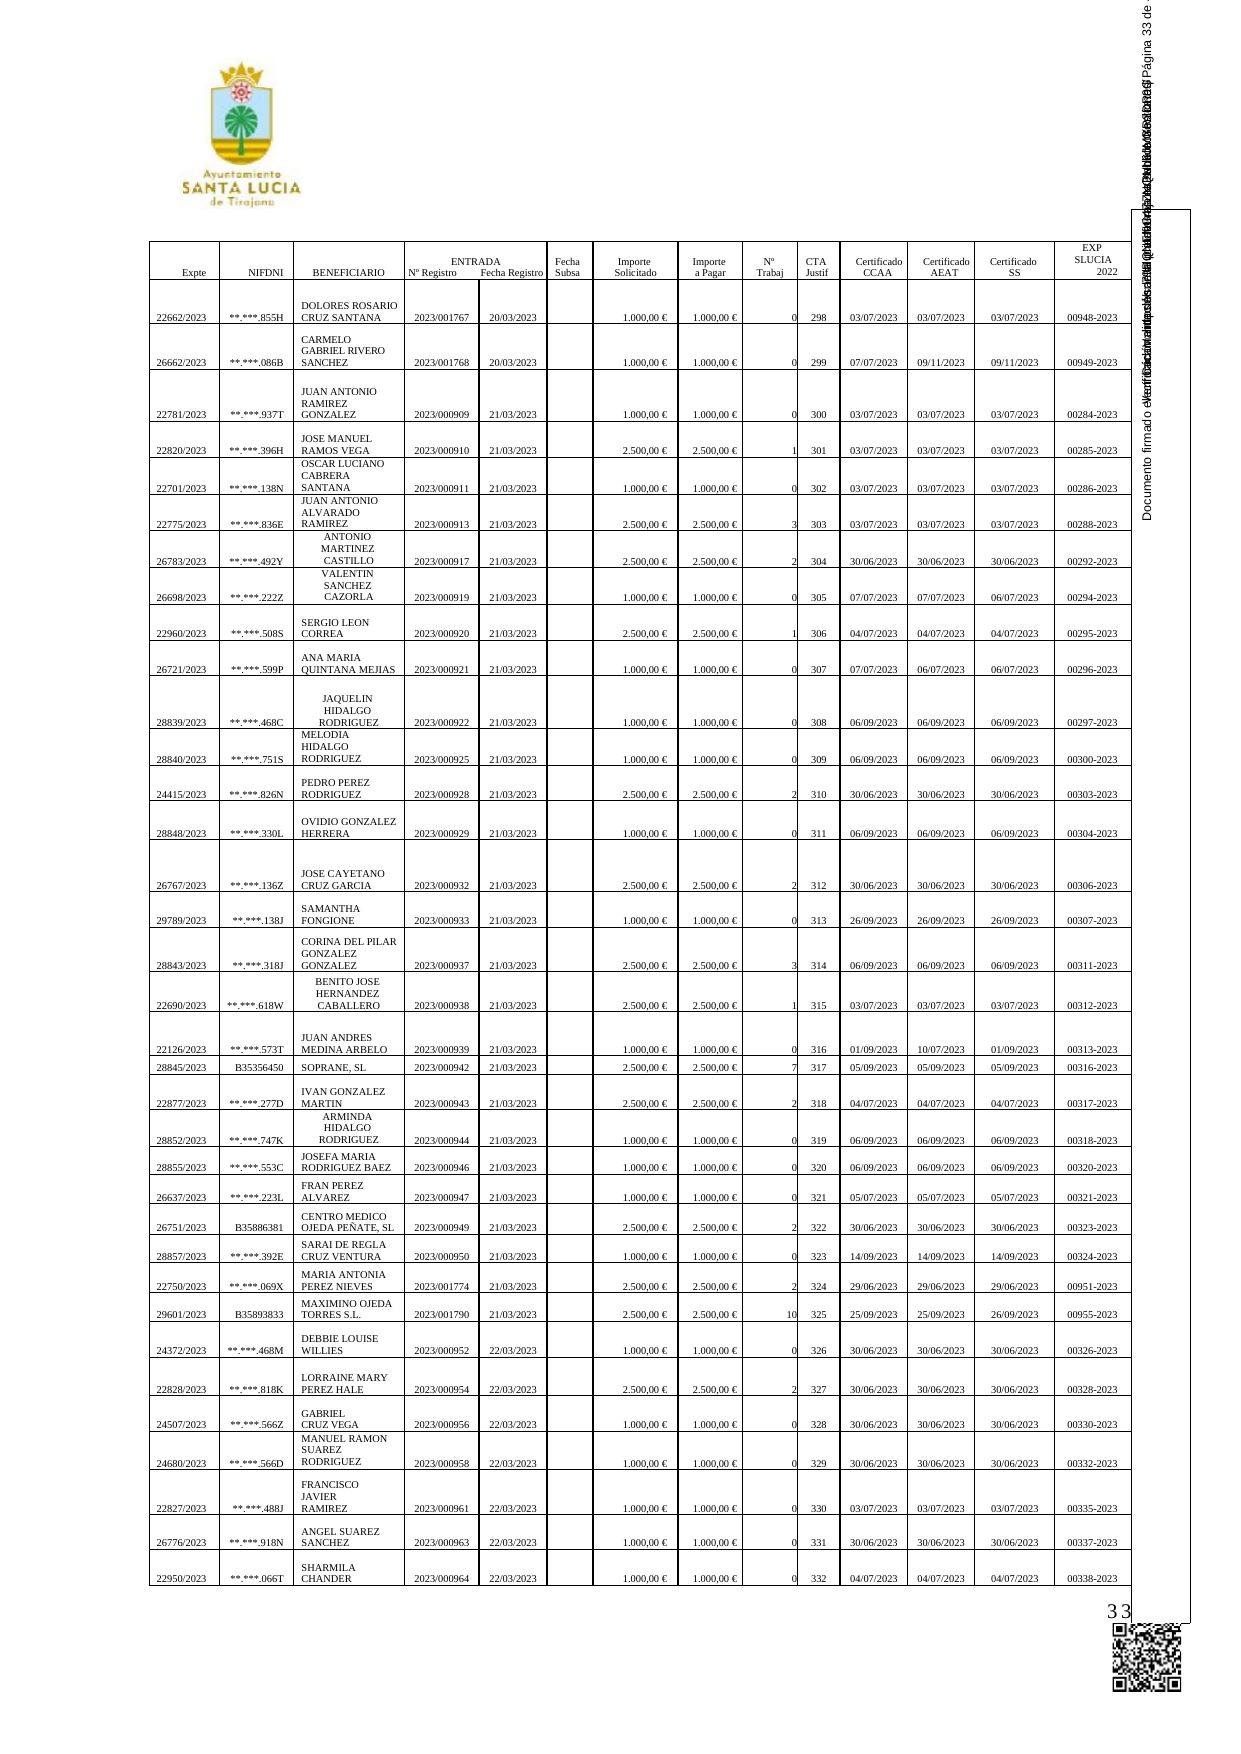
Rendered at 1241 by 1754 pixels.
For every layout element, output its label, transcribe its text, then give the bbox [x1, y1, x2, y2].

table_cell 30/06/2023 [908, 1396, 974, 1431]
table_cell 2.500,00 € [594, 1204, 677, 1233]
table_cell 00320-2023 [1055, 1147, 1131, 1174]
table_cell 1.000,00 € [594, 458, 677, 493]
table_cell 05/07/2023 [841, 1175, 907, 1203]
table_cell 1.000,00 € [594, 1147, 677, 1174]
table_cell 21/03/2023 [480, 1293, 546, 1321]
table_cell 07/07/2023 [841, 324, 907, 368]
table_cell 21/03/2023 [480, 605, 546, 639]
table_cell **.***.277D [220, 1075, 293, 1109]
table_cell 2.500,00 € [594, 495, 677, 530]
table_cell 1.000,00 € [594, 280, 677, 323]
table_cell [548, 1550, 592, 1585]
table_cell 04/07/2023 [975, 1550, 1054, 1585]
table_cell 30/06/2023 [908, 1322, 974, 1357]
table_cell 00316-2023 [1055, 1056, 1131, 1073]
table_cell 06/09/2023 [975, 729, 1054, 765]
table_cell 2023/000961 [405, 1470, 478, 1514]
table_cell 00323-2023 [1055, 1204, 1131, 1233]
table_cell 2.500,00 € [594, 766, 677, 800]
table_cell [548, 1235, 592, 1262]
table_cell 3 [743, 495, 797, 530]
picture [179, 58, 303, 209]
table_cell 1.000,00 € [679, 324, 742, 368]
table_cell 2023/000920 [405, 605, 478, 639]
table_cell 21/03/2023 [480, 495, 546, 530]
table_cell 0 [743, 370, 797, 421]
table_cell 03/07/2023 [908, 422, 974, 457]
table_cell 30/06/2023 [975, 531, 1054, 567]
table_cell 00288-2023 [1055, 495, 1131, 530]
table_cell 1.000,00 € [679, 892, 742, 927]
table_cell 06/09/2023 [841, 676, 907, 728]
table_cell 26/09/2023 [975, 1293, 1054, 1321]
table_cell [548, 1470, 592, 1514]
table_cell 26767/2023 [150, 840, 219, 891]
table_cell 2 [743, 840, 797, 891]
table_header Certificado AEAT [908, 242, 974, 278]
table_cell 03/07/2023 [975, 280, 1054, 323]
picture [1112, 1623, 1182, 1692]
table_cell 03/07/2023 [841, 495, 907, 530]
table_cell 21/03/2023 [480, 972, 546, 1011]
table_cell 1.000,00 € [679, 801, 742, 838]
table_cell 26637/2023 [150, 1175, 219, 1203]
table_cell 03/07/2023 [908, 972, 974, 1011]
table_cell 1.000,00 € [679, 1012, 742, 1055]
table_cell 21/03/2023 [480, 1075, 546, 1109]
table_cell 1.000,00 € [679, 280, 742, 323]
table_cell 22828/2023 [150, 1358, 219, 1395]
table_cell 2023/000925 [405, 729, 478, 765]
table_cell **.***.826N [220, 766, 293, 800]
table_cell 2023/000958 [405, 1432, 478, 1469]
table_cell 21/03/2023 [480, 370, 546, 421]
table_cell 330 [798, 1470, 839, 1514]
table_cell 328 [798, 1396, 839, 1431]
table_cell **.***.618W [220, 972, 293, 1011]
table_cell 321 [798, 1175, 839, 1203]
table_cell **.***.747K [220, 1110, 293, 1146]
table_cell 2023/000913 [405, 495, 478, 530]
table_cell 00317-2023 [1055, 1075, 1131, 1109]
table_cell 00285-2023 [1055, 422, 1131, 457]
table_cell 1.000,00 € [594, 801, 677, 838]
table_cell 14/09/2023 [975, 1235, 1054, 1262]
table_cell [548, 766, 592, 800]
table_cell DOLORES ROSARIO CRUZ SANTANA [294, 280, 404, 323]
table_cell SERGIO LEON CORREA [294, 605, 404, 639]
table_cell 2023/000956 [405, 1396, 478, 1431]
table_cell 00296-2023 [1055, 641, 1131, 675]
table_cell 30/06/2023 [908, 1358, 974, 1395]
table_cell 3 [743, 928, 797, 971]
table_cell 318 [798, 1075, 839, 1109]
table_cell 06/07/2023 [975, 641, 1054, 675]
table_cell 06/09/2023 [975, 801, 1054, 838]
table_cell [548, 676, 592, 728]
table_cell 21/03/2023 [480, 892, 546, 927]
table_cell 0 [743, 641, 797, 675]
table_cell 22/03/2023 [480, 1322, 546, 1357]
table_cell **.***.836E [220, 495, 293, 530]
table_cell 29/06/2023 [975, 1263, 1054, 1292]
table_cell 1.000,00 € [594, 1175, 677, 1203]
table_cell JUAN ANTONIO RAMIREZ GONZALEZ [294, 370, 404, 421]
table_cell 2.500,00 € [679, 495, 742, 530]
table_cell 1.000,00 € [594, 1432, 677, 1469]
table_cell 30/06/2023 [841, 1515, 907, 1549]
table_cell 2.500,00 € [594, 605, 677, 639]
table_cell 308 [798, 676, 839, 728]
table_cell 30/06/2023 [975, 1358, 1054, 1395]
table_cell 2.500,00 € [679, 1204, 742, 1233]
table_cell 2023/000937 [405, 928, 478, 971]
table_cell 29789/2023 [150, 892, 219, 927]
table_cell [548, 605, 592, 639]
table_cell 1.000,00 € [679, 370, 742, 421]
table_cell JOSE CAYETANO CRUZ GARCIA [294, 840, 404, 891]
table_cell 327 [798, 1358, 839, 1395]
table_cell **.***.573T [220, 1012, 293, 1055]
table_cell 00324-2023 [1055, 1235, 1131, 1262]
table_cell 04/07/2023 [908, 1075, 974, 1109]
table_cell 21/03/2023 [480, 1110, 546, 1146]
table_cell [548, 1322, 592, 1357]
table_cell 1.000,00 € [594, 1322, 677, 1357]
table_cell CARMELO GABRIEL RIVERO SANCHEZ [294, 324, 404, 368]
table_cell 1 [743, 422, 797, 457]
table_cell JUAN ANTONIO ALVARADO RAMIREZ [294, 495, 404, 530]
table_cell 00332-2023 [1055, 1432, 1131, 1469]
table_cell PEDRO PEREZ RODRIGUEZ [294, 766, 404, 800]
table_cell **.***.599P [220, 641, 293, 675]
table_cell CENTRO MEDICO OJEDA PEÑATE, SL [294, 1204, 404, 1233]
table_cell **.***.553C [220, 1147, 293, 1174]
table_cell 00328-2023 [1055, 1358, 1131, 1395]
table_cell [548, 1175, 592, 1203]
table_header EXP SLUCIA 2022 [1055, 242, 1131, 278]
table_cell 1.000,00 € [679, 1396, 742, 1431]
table_cell [548, 1204, 592, 1233]
table_cell 26/09/2023 [841, 892, 907, 927]
table_cell 0 [743, 801, 797, 838]
table_cell SOPRANE, SL [294, 1056, 404, 1073]
table_cell 1.000,00 € [594, 1550, 677, 1585]
table_cell 1.000,00 € [679, 458, 742, 493]
table_cell 1.000,00 € [679, 1147, 742, 1174]
table_cell 06/09/2023 [975, 1110, 1054, 1146]
table_cell 1 [743, 972, 797, 1011]
table_cell 05/09/2023 [841, 1056, 907, 1073]
table_cell [548, 729, 592, 765]
table_cell 00321-2023 [1055, 1175, 1131, 1203]
table_cell 26662/2023 [150, 324, 219, 368]
table_cell 22750/2023 [150, 1263, 219, 1292]
table_cell MELODIA HIDALGO RODRIGUEZ [294, 729, 404, 765]
table_cell 2023/000950 [405, 1235, 478, 1262]
table_cell 06/09/2023 [841, 801, 907, 838]
table_cell ANA MARIA QUINTANA MEJIAS [294, 641, 404, 675]
table_cell **.***.468C [220, 676, 293, 728]
table_cell 30/06/2023 [908, 1204, 974, 1233]
table_cell CORINA DEL PILAR GONZALEZ GONZALEZ [294, 928, 404, 971]
table_cell [548, 370, 592, 421]
table_cell 00311-2023 [1055, 928, 1131, 971]
table_cell 07/07/2023 [841, 568, 907, 604]
table_cell 2.500,00 € [594, 531, 677, 567]
table_cell 0 [743, 324, 797, 368]
table_cell 1.000,00 € [679, 1550, 742, 1585]
table_cell 2.500,00 € [679, 422, 742, 457]
table_cell 2.500,00 € [679, 840, 742, 891]
table_cell 298 [798, 280, 839, 323]
table_cell [548, 458, 592, 493]
table_cell 14/09/2023 [841, 1235, 907, 1262]
table_cell [548, 840, 592, 891]
table_header Certificado CCAA [841, 242, 907, 278]
table_cell 29/06/2023 [841, 1263, 907, 1292]
table_cell 28843/2023 [150, 928, 219, 971]
table_cell 2.500,00 € [679, 531, 742, 567]
table_cell 00292-2023 [1055, 531, 1131, 567]
table_cell 06/07/2023 [975, 568, 1054, 604]
table_cell 30/06/2023 [841, 766, 907, 800]
table_cell 25/09/2023 [908, 1293, 974, 1321]
table_cell 28839/2023 [150, 676, 219, 728]
table_cell 00297-2023 [1055, 676, 1131, 728]
table_cell JOSEFA MARIA RODRIGUEZ BAEZ [294, 1147, 404, 1174]
table_cell 30/06/2023 [975, 840, 1054, 891]
table_cell 24507/2023 [150, 1396, 219, 1431]
table_cell 26/09/2023 [908, 892, 974, 927]
table_cell JOSE MANUEL RAMOS VEGA [294, 422, 404, 457]
table_cell 21/03/2023 [480, 729, 546, 765]
table_cell 03/07/2023 [908, 280, 974, 323]
table_cell **.***.818K [220, 1358, 293, 1395]
table_cell **.***.069X [220, 1263, 293, 1292]
table_cell [548, 568, 592, 604]
table_cell 03/07/2023 [908, 370, 974, 421]
table_cell 309 [798, 729, 839, 765]
table_cell 09/11/2023 [908, 324, 974, 368]
table_cell 0 [743, 1147, 797, 1174]
table_cell 03/07/2023 [908, 1470, 974, 1514]
table_cell 2023/000939 [405, 1012, 478, 1055]
table_cell 312 [798, 840, 839, 891]
table_cell 2.500,00 € [594, 972, 677, 1011]
table_cell 325 [798, 1293, 839, 1321]
table_cell 29/06/2023 [908, 1263, 974, 1292]
table_cell 305 [798, 568, 839, 604]
table_cell 306 [798, 605, 839, 639]
table_cell 28857/2023 [150, 1235, 219, 1262]
table_cell 0 [743, 1470, 797, 1514]
table_cell 03/07/2023 [841, 280, 907, 323]
table_cell 00335-2023 [1055, 1470, 1131, 1514]
table_cell 00300-2023 [1055, 729, 1131, 765]
table_cell 2023/000911 [405, 458, 478, 493]
table_cell 21/03/2023 [480, 1012, 546, 1055]
table_cell 0 [743, 676, 797, 728]
table_cell 326 [798, 1322, 839, 1357]
table_cell 329 [798, 1432, 839, 1469]
table_cell 00294-2023 [1055, 568, 1131, 604]
table_cell 2.500,00 € [594, 1075, 677, 1109]
table_cell 21/03/2023 [480, 801, 546, 838]
table_cell 26698/2023 [150, 568, 219, 604]
table_cell 04/07/2023 [841, 1550, 907, 1585]
table_cell 1.000,00 € [679, 641, 742, 675]
table_cell 22781/2023 [150, 370, 219, 421]
table_cell 21/03/2023 [480, 928, 546, 971]
table_cell 22877/2023 [150, 1075, 219, 1109]
table_cell OVIDIO GONZALEZ HERRERA [294, 801, 404, 838]
table_cell 03/07/2023 [908, 495, 974, 530]
table_header NIFDNI [220, 242, 293, 278]
table_cell 03/07/2023 [975, 495, 1054, 530]
table_cell 2023/000954 [405, 1358, 478, 1395]
table_cell [548, 280, 592, 323]
table_cell 301 [798, 422, 839, 457]
table_cell 00318-2023 [1055, 1110, 1131, 1146]
table_cell 2 [743, 1263, 797, 1292]
table_cell 324 [798, 1263, 839, 1292]
table_cell 30/06/2023 [841, 1322, 907, 1357]
table_cell 0 [743, 1432, 797, 1469]
table_cell 30/06/2023 [841, 531, 907, 567]
table_cell 03/07/2023 [975, 370, 1054, 421]
table_cell 00312-2023 [1055, 972, 1131, 1011]
table_cell 22126/2023 [150, 1012, 219, 1055]
table_cell **.***.330L [220, 801, 293, 838]
table_cell 1.000,00 € [679, 1110, 742, 1146]
table_cell 28840/2023 [150, 729, 219, 765]
table_cell 1.000,00 € [679, 1322, 742, 1357]
table_cell **.***.136Z [220, 840, 293, 891]
table_cell B35356450 [220, 1056, 293, 1073]
table_cell 2.500,00 € [594, 928, 677, 971]
table_cell SAMANTHA FONGIONE [294, 892, 404, 927]
table_cell 04/07/2023 [908, 605, 974, 639]
table_cell 24372/2023 [150, 1322, 219, 1357]
table_header Expte [150, 242, 219, 278]
table_cell **.***.751S [220, 729, 293, 765]
table_cell **.***.468M [220, 1322, 293, 1357]
table_cell 2023/000919 [405, 568, 478, 604]
table_cell [548, 892, 592, 927]
table_cell 2023/000949 [405, 1204, 478, 1233]
table_cell 03/07/2023 [975, 1470, 1054, 1514]
table_cell 2023/001790 [405, 1293, 478, 1321]
table_cell OSCAR LUCIANO CABRERA SANTANA [294, 458, 404, 493]
table_cell 03/07/2023 [841, 458, 907, 493]
table_cell BENITO JOSE HERNANDEZ CABALLERO [294, 972, 404, 1011]
table_cell 21/03/2023 [480, 1204, 546, 1233]
table_cell 00304-2023 [1055, 801, 1131, 838]
table_cell 2023/000943 [405, 1075, 478, 1109]
table_cell [548, 422, 592, 457]
table_cell 30/06/2023 [841, 1204, 907, 1233]
table_cell 1.000,00 € [679, 1470, 742, 1514]
table_cell 06/09/2023 [975, 928, 1054, 971]
table_cell 00284-2023 [1055, 370, 1131, 421]
table_cell [548, 531, 592, 567]
table_cell 21/03/2023 [480, 531, 546, 567]
table_cell 21/03/2023 [480, 458, 546, 493]
table_cell 30/06/2023 [908, 531, 974, 567]
table_cell 06/09/2023 [908, 1147, 974, 1174]
table_cell **.***.937T [220, 370, 293, 421]
table_cell 1.000,00 € [679, 1515, 742, 1549]
table_cell **.***.223L [220, 1175, 293, 1203]
table_cell 1.000,00 € [594, 324, 677, 368]
table_cell 0 [743, 568, 797, 604]
table_cell JUAN ANDRES MEDINA ARBELO [294, 1012, 404, 1055]
table_cell 00338-2023 [1055, 1550, 1131, 1585]
table_cell 30/06/2023 [975, 1515, 1054, 1549]
table_cell 22701/2023 [150, 458, 219, 493]
table_cell 06/09/2023 [908, 928, 974, 971]
table_cell [548, 1147, 592, 1174]
table_cell SARAI DE REGLA CRUZ VENTURA [294, 1235, 404, 1262]
table_cell 30/06/2023 [975, 1432, 1054, 1469]
table_cell 2023/000938 [405, 972, 478, 1011]
table_cell 2023/000946 [405, 1147, 478, 1174]
table_cell 00307-2023 [1055, 892, 1131, 927]
table_cell **.***.492Y [220, 531, 293, 567]
table_cell 26721/2023 [150, 641, 219, 675]
table_cell [548, 1432, 592, 1469]
table_cell 0 [743, 458, 797, 493]
table_cell **.***.222Z [220, 568, 293, 604]
table_cell 26751/2023 [150, 1204, 219, 1233]
table_cell IVAN GONZALEZ MARTIN [294, 1075, 404, 1109]
table_cell 1.000,00 € [594, 1396, 677, 1431]
table_cell 04/07/2023 [975, 1075, 1054, 1109]
table_cell **.***.488J [220, 1470, 293, 1514]
table_cell 10/07/2023 [908, 1012, 974, 1055]
table_cell [548, 801, 592, 838]
table_cell 00955-2023 [1055, 1293, 1131, 1321]
table_cell 2023/000964 [405, 1550, 478, 1585]
table_cell 21/03/2023 [480, 422, 546, 457]
table_cell [548, 1012, 592, 1055]
table_cell MAXIMINO OJEDA TORRES S.L. [294, 1293, 404, 1321]
table_cell 2023/000932 [405, 840, 478, 891]
table_cell 03/07/2023 [975, 458, 1054, 493]
table_cell B35893833 [220, 1293, 293, 1321]
table_cell B35886381 [220, 1204, 293, 1233]
table_cell 320 [798, 1147, 839, 1174]
table_cell [548, 928, 592, 971]
table_cell 21/03/2023 [480, 568, 546, 604]
table_cell 2023/000921 [405, 641, 478, 675]
table_cell 315 [798, 972, 839, 1011]
table_cell 302 [798, 458, 839, 493]
table_cell 06/09/2023 [908, 1110, 974, 1146]
table_cell 22/03/2023 [480, 1396, 546, 1431]
table_cell 06/09/2023 [841, 928, 907, 971]
table_cell 2.500,00 € [679, 1263, 742, 1292]
table_cell FRANCISCO JAVIER RAMIREZ ARAÑA [294, 1470, 404, 1514]
table_header Certificado SS [975, 242, 1054, 278]
table_cell 317 [798, 1056, 839, 1073]
table_cell 303 [798, 495, 839, 530]
table_cell 00306-2023 [1055, 840, 1131, 891]
table_cell 1.000,00 € [594, 676, 677, 728]
table_cell 1.000,00 € [679, 1432, 742, 1469]
table_cell 00295-2023 [1055, 605, 1131, 639]
table_cell VALENTIN SANCHEZ CAZORLA [294, 568, 404, 604]
table_cell 30/06/2023 [908, 840, 974, 891]
table_cell **.***.138J [220, 892, 293, 927]
table_cell MARIA ANTONIA PEREZ NIEVES [294, 1263, 404, 1292]
table_cell 05/07/2023 [975, 1175, 1054, 1203]
table_cell 2 [743, 1204, 797, 1233]
table_cell JAQUELIN HIDALGO RODRIGUEZ [294, 676, 404, 728]
table_cell 2.500,00 € [679, 605, 742, 639]
table_cell 0 [743, 1396, 797, 1431]
table_cell 2023/000928 [405, 766, 478, 800]
table_cell 2.500,00 € [679, 1293, 742, 1321]
table_cell 310 [798, 766, 839, 800]
table_cell LORRAINE MARY PEREZ HALE [294, 1358, 404, 1395]
table_cell 04/07/2023 [908, 1550, 974, 1585]
table_cell 22827/2023 [150, 1470, 219, 1514]
table_cell 03/07/2023 [975, 422, 1054, 457]
table_cell 304 [798, 531, 839, 567]
table_cell 1.000,00 € [594, 568, 677, 604]
table_cell 2023/000917 [405, 531, 478, 567]
table_cell **.***.508S [220, 605, 293, 639]
table_cell 2.500,00 € [679, 1056, 742, 1073]
table_cell 30/06/2023 [841, 1396, 907, 1431]
table_cell 07/07/2023 [908, 568, 974, 604]
table_cell 05/07/2023 [908, 1175, 974, 1203]
table_cell 2.500,00 € [594, 840, 677, 891]
table_cell 22/03/2023 [480, 1470, 546, 1514]
table_cell [548, 1110, 592, 1146]
table_cell [548, 641, 592, 675]
table_cell 04/07/2023 [841, 1075, 907, 1109]
table_cell 2 [743, 1358, 797, 1395]
table_cell [548, 1263, 592, 1292]
table_cell 00951-2023 [1055, 1263, 1131, 1292]
table_cell 00286-2023 [1055, 458, 1131, 493]
table_cell 2023/001774 [405, 1263, 478, 1292]
table_cell **.***.318J [220, 928, 293, 971]
table_cell SHARMILA CHANDER [294, 1550, 404, 1585]
table_cell 0 [743, 892, 797, 927]
table_cell 1 [743, 605, 797, 639]
table_cell 21/03/2023 [480, 1056, 546, 1073]
table_cell 0 [743, 1012, 797, 1055]
table_cell 22662/2023 [150, 280, 219, 323]
table_cell 04/07/2023 [975, 605, 1054, 639]
table_cell 2023/000933 [405, 892, 478, 927]
table_cell 0 [743, 1110, 797, 1146]
table_cell 1.000,00 € [679, 1235, 742, 1262]
table_cell 06/07/2023 [908, 641, 974, 675]
table_cell [548, 324, 592, 368]
table_cell 2023/000963 [405, 1515, 478, 1549]
table_cell 314 [798, 928, 839, 971]
table_cell 00330-2023 [1055, 1396, 1131, 1431]
table_cell 06/09/2023 [975, 1147, 1054, 1174]
table_cell 1.000,00 € [594, 370, 677, 421]
table_cell [548, 1358, 592, 1395]
table_cell 01/09/2023 [841, 1012, 907, 1055]
table_cell 319 [798, 1110, 839, 1146]
table_cell 22775/2023 [150, 495, 219, 530]
table_cell 2 [743, 531, 797, 567]
table_cell 316 [798, 1012, 839, 1055]
table_cell 21/03/2023 [480, 1235, 546, 1262]
table_cell **.***.566Z [220, 1396, 293, 1431]
table_header BENEFICIARIO [294, 242, 404, 278]
table_cell 22960/2023 [150, 605, 219, 639]
table_cell 2.500,00 € [594, 1263, 677, 1292]
table_cell 1.000,00 € [594, 641, 677, 675]
table_cell 0 [743, 729, 797, 765]
table_cell 2023/000947 [405, 1175, 478, 1203]
table_cell [548, 1515, 592, 1549]
table_cell 26/09/2023 [975, 892, 1054, 927]
table_cell FRAN PEREZ ALVAREZ [294, 1175, 404, 1203]
table_cell 0 [743, 280, 797, 323]
table_cell 2.500,00 € [679, 928, 742, 971]
table_cell [548, 1396, 592, 1431]
table_header Importe Solicitado [594, 242, 677, 278]
table_cell ARMINDA HIDALGO RODRIGUEZ [294, 1110, 404, 1146]
table_cell 332 [798, 1550, 839, 1585]
table_cell 2.500,00 € [594, 1056, 677, 1073]
table_cell **.***.396H [220, 422, 293, 457]
table_cell 7 [743, 1056, 797, 1073]
table_cell 22/03/2023 [480, 1358, 546, 1395]
table_cell 06/09/2023 [908, 676, 974, 728]
table_cell **.***.138N [220, 458, 293, 493]
table_cell 2023/000942 [405, 1056, 478, 1073]
table_cell 06/09/2023 [908, 729, 974, 765]
table_cell **.***.392E [220, 1235, 293, 1262]
table_cell 26783/2023 [150, 531, 219, 567]
table_cell MANUEL RAMON SUAREZ RODRIGUEZ [294, 1432, 404, 1469]
table_cell 300 [798, 370, 839, 421]
table_cell 06/09/2023 [841, 1147, 907, 1174]
table_cell [548, 972, 592, 1011]
table_cell 30/06/2023 [975, 766, 1054, 800]
table_cell 2.500,00 € [679, 766, 742, 800]
table_cell **.***.855H [220, 280, 293, 323]
table_cell 04/07/2023 [841, 605, 907, 639]
table_cell 322 [798, 1204, 839, 1233]
table_cell 0 [743, 1175, 797, 1203]
table_cell 29601/2023 [150, 1293, 219, 1321]
table_cell 0 [743, 1235, 797, 1262]
table_cell **.***.918N [220, 1515, 293, 1549]
table_header Nº Trabaj [743, 242, 797, 278]
table_cell GABRIEL CRUZ VEGA [294, 1396, 404, 1431]
table_cell 21/03/2023 [480, 676, 546, 728]
table_cell 311 [798, 801, 839, 838]
table_cell 30/06/2023 [841, 1358, 907, 1395]
table_cell 21/03/2023 [480, 1263, 546, 1292]
text 33 [140, 1601, 1167, 1623]
table_cell 331 [798, 1515, 839, 1549]
table_cell 2.500,00 € [594, 1358, 677, 1395]
table_cell 06/09/2023 [841, 1110, 907, 1146]
table_cell 05/09/2023 [908, 1056, 974, 1073]
table_cell 24680/2023 [150, 1432, 219, 1469]
table_cell 07/07/2023 [841, 641, 907, 675]
table_cell [548, 1056, 592, 1073]
table_cell 22/03/2023 [480, 1432, 546, 1469]
table_cell 2.500,00 € [679, 1358, 742, 1395]
table_cell 03/07/2023 [841, 972, 907, 1011]
table_cell 1.000,00 € [594, 1110, 677, 1146]
table_cell **.***.566D [220, 1432, 293, 1469]
table_cell 1.000,00 € [594, 729, 677, 765]
table_cell [548, 1075, 592, 1109]
table_cell 2 [743, 766, 797, 800]
table_cell 30/06/2023 [908, 1432, 974, 1469]
table_cell 25/09/2023 [841, 1293, 907, 1321]
table_cell 20/03/2023 [480, 280, 546, 323]
table_cell **.***.066T [220, 1550, 293, 1585]
table_cell 1.000,00 € [594, 1012, 677, 1055]
table_cell 1.000,00 € [594, 1235, 677, 1262]
table_cell 24415/2023 [150, 766, 219, 800]
table_cell 2023/000910 [405, 422, 478, 457]
table_cell 28845/2023 [150, 1056, 219, 1073]
table_cell 2.500,00 € [679, 972, 742, 1011]
table_cell ANGEL SUAREZ SANCHEZ [294, 1515, 404, 1549]
table_cell 2023/000929 [405, 801, 478, 838]
table_cell 307 [798, 641, 839, 675]
table_cell 03/07/2023 [908, 458, 974, 493]
table_cell 30/06/2023 [975, 1204, 1054, 1233]
table_cell 20/03/2023 [480, 324, 546, 368]
table_cell 21/03/2023 [480, 641, 546, 675]
table_cell 1.000,00 € [679, 1175, 742, 1203]
table_header CTA Justif [798, 242, 839, 278]
table_cell 1.000,00 € [594, 892, 677, 927]
table_cell 06/09/2023 [908, 801, 974, 838]
table_cell 30/06/2023 [975, 1322, 1054, 1357]
table_cell 30/06/2023 [841, 840, 907, 891]
table_cell 2023/000952 [405, 1322, 478, 1357]
table_cell 21/03/2023 [480, 1147, 546, 1174]
table_cell 21/03/2023 [480, 840, 546, 891]
table_cell 30/06/2023 [908, 766, 974, 800]
table_cell [548, 495, 592, 530]
table_cell 00949-2023 [1055, 324, 1131, 368]
table_cell 0 [743, 1322, 797, 1357]
table_cell **.***.086B [220, 324, 293, 368]
table_cell 313 [798, 892, 839, 927]
table_cell 03/07/2023 [841, 422, 907, 457]
table_cell 22950/2023 [150, 1550, 219, 1585]
table_cell 03/07/2023 [841, 370, 907, 421]
table_cell 28855/2023 [150, 1147, 219, 1174]
table_cell 05/09/2023 [975, 1056, 1054, 1073]
table_cell 0 [743, 1550, 797, 1585]
table_cell 28852/2023 [150, 1110, 219, 1146]
table_cell 0 [743, 1515, 797, 1549]
table_cell 22820/2023 [150, 422, 219, 457]
table_cell [548, 1293, 592, 1321]
table_cell 10 [743, 1293, 797, 1321]
table_cell 323 [798, 1235, 839, 1262]
table_cell 1.000,00 € [594, 1515, 677, 1549]
table_cell 03/07/2023 [841, 1470, 907, 1514]
table_cell 21/03/2023 [480, 1175, 546, 1203]
table_cell 00326-2023 [1055, 1322, 1131, 1357]
table_cell 06/09/2023 [841, 729, 907, 765]
table_cell 01/09/2023 [975, 1012, 1054, 1055]
table_cell 30/06/2023 [908, 1515, 974, 1549]
table_cell 2023/001768 [405, 324, 478, 368]
table_cell 22/03/2023 [480, 1550, 546, 1585]
table_cell 1.000,00 € [594, 1470, 677, 1514]
table_cell 30/06/2023 [975, 1396, 1054, 1431]
table_cell 00303-2023 [1055, 766, 1131, 800]
table_cell 14/09/2023 [908, 1235, 974, 1262]
table_cell 2023/000922 [405, 676, 478, 728]
table_cell 00313-2023 [1055, 1012, 1131, 1055]
table_cell 2.500,00 € [679, 1075, 742, 1109]
table_cell 00948-2023 [1055, 280, 1131, 323]
table_cell 2023/000944 [405, 1110, 478, 1146]
table_header ENTRADA Nº Registro Fecha Registro [405, 242, 546, 278]
table_cell 2 [743, 1075, 797, 1109]
table_header Fecha Subsa [548, 242, 592, 278]
table_cell 30/06/2023 [841, 1432, 907, 1469]
table_cell 28848/2023 [150, 801, 219, 838]
table_cell 22690/2023 [150, 972, 219, 1011]
table_cell 00337-2023 [1055, 1515, 1131, 1549]
table_cell 2.500,00 € [594, 1293, 677, 1321]
table_cell ANTONIO MARTINEZ CASTILLO [294, 531, 404, 567]
table_cell 299 [798, 324, 839, 368]
table_cell 09/11/2023 [975, 324, 1054, 368]
table_cell 22/03/2023 [480, 1515, 546, 1549]
table_cell 21/03/2023 [480, 766, 546, 800]
table_cell 1.000,00 € [679, 676, 742, 728]
table_cell 06/09/2023 [975, 676, 1054, 728]
table_cell 2023/000909 [405, 370, 478, 421]
table_cell 03/07/2023 [975, 972, 1054, 1011]
table_cell 26776/2023 [150, 1515, 219, 1549]
table_header Importe a Pagar [679, 242, 742, 278]
table_cell 2.500,00 € [594, 422, 677, 457]
table_cell DEBBIE LOUISE WILLIES [294, 1322, 404, 1357]
table_cell 1.000,00 € [679, 729, 742, 765]
table_cell 2023/001767 [405, 280, 478, 323]
table_cell 1.000,00 € [679, 568, 742, 604]
